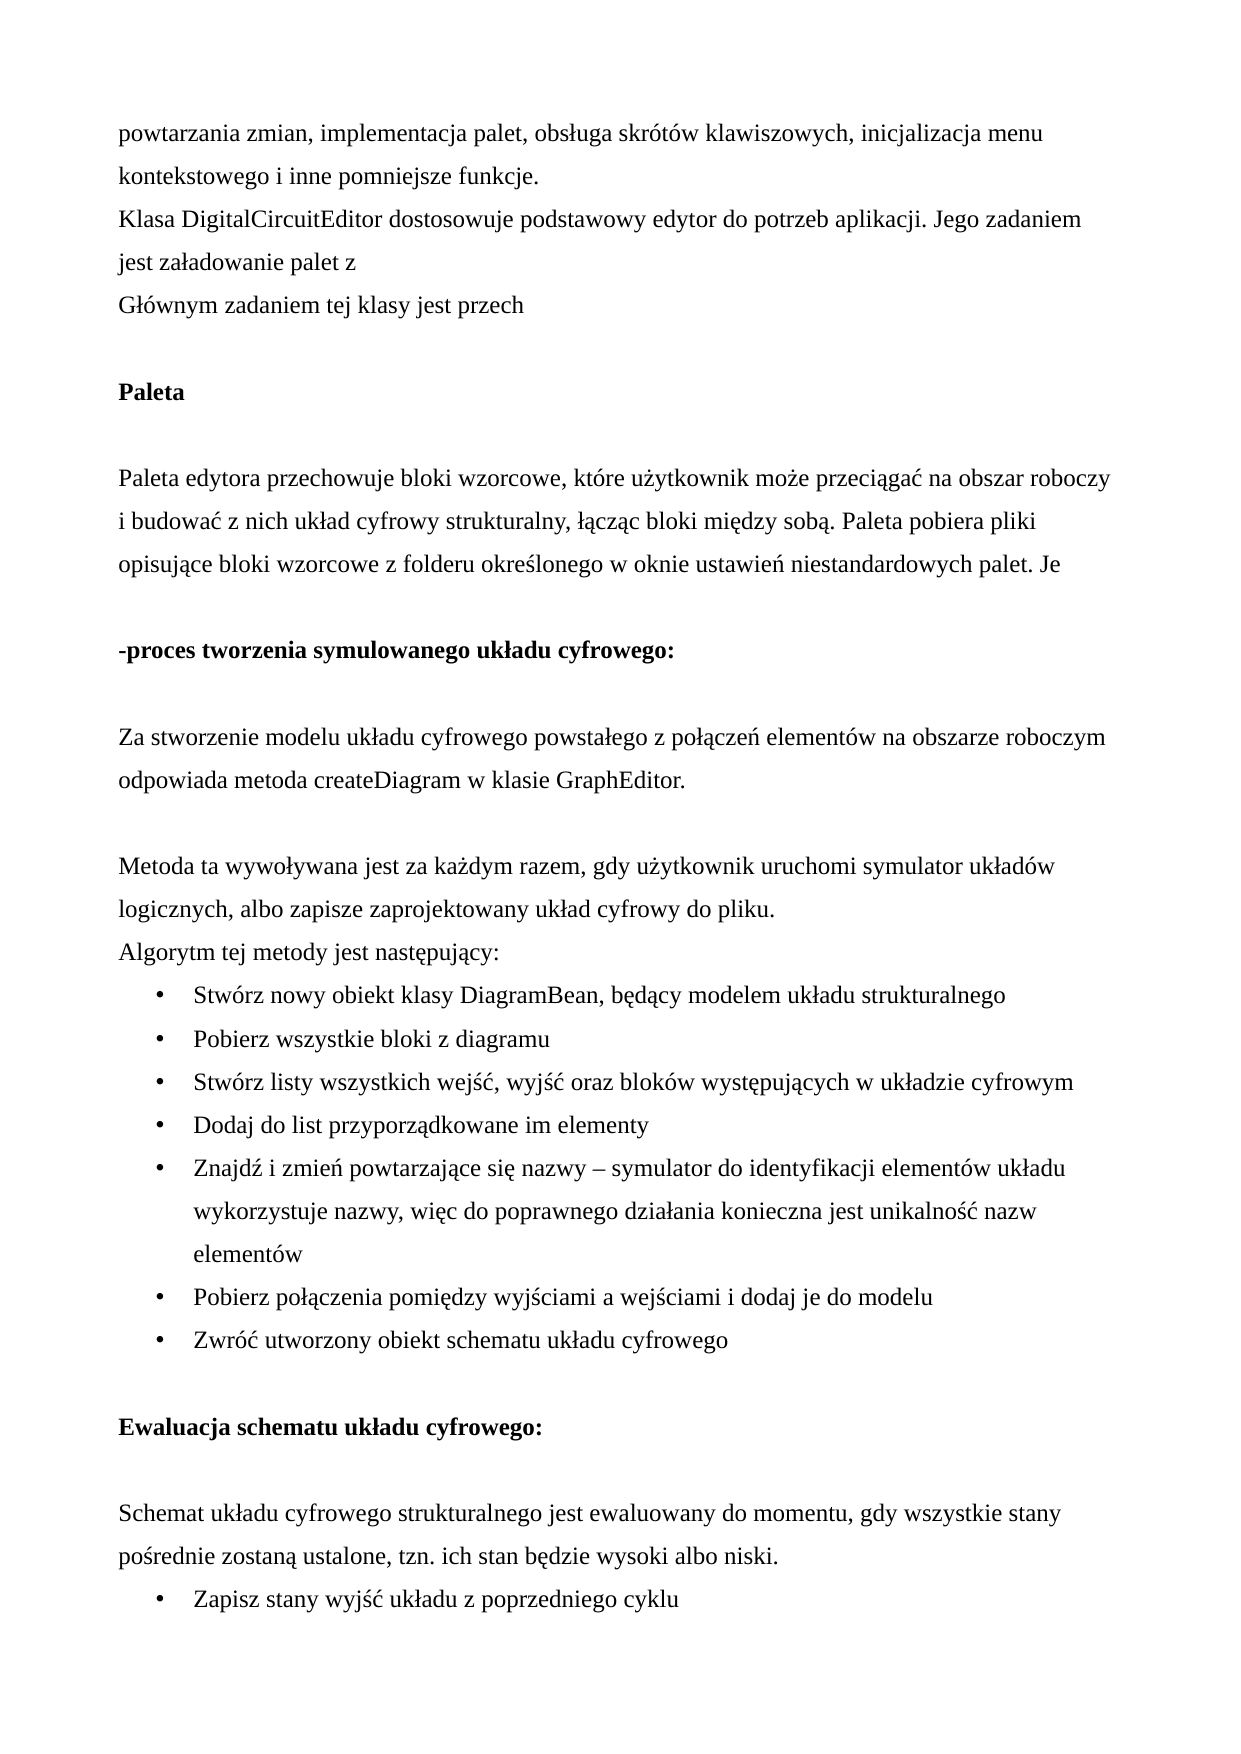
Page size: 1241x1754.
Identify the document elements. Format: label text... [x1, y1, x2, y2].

list Pobierz wszystkie bloki z diagramu [156, 1024, 1122, 1052]
text Algorytm tej metody jest następujący: [118, 937, 1122, 966]
list Stwórz nowy obiekt klasy DiagramBean, będący modelem układu strukturalnego [156, 981, 1122, 1009]
text -proces tworzenia symulowanego układu cyfrowego: [118, 636, 1122, 664]
list Dodaj do list przyporządkowane im elementy [156, 1110, 1122, 1139]
list Zwróć utworzony obiekt schematu układu cyfrowego [156, 1326, 1122, 1354]
text Klasa DigitalCircuitEditor dostosowuje podstawowy edytor do potrzeb aplikacji. Jego zadaniem jest załadowanie palet z [118, 204, 1122, 276]
text Głównym zadaniem tej klasy jest przech [118, 291, 1122, 319]
text Schemat układu cyfrowego strukturalnego jest ewaluowany do momentu, gdy wszystkie stany pośrednie zostaną ustalone, tzn. ich stan będzie wysoki albo niski. [118, 1498, 1122, 1570]
text Paleta [118, 377, 1122, 406]
text powtarzania zmian, implementacja palet, obsługa skrótów klawiszowych, inicjalizacja menu kontekstowego i inne pomniejsze funkcje. [118, 118, 1122, 190]
list Znajdź i zmień powtarzające się nazwy – symulator do identyfikacji elementów układu wykorzystuje nazwy, więc do poprawnego działania konieczna jest unikalność nazw elementów [156, 1153, 1122, 1268]
text Paleta edytora przechowuje bloki wzorcowe, które użytkownik może przeciągać na obszar roboczy i budować z nich układ cyfrowy strukturalny, łącząc bloki między sobą. Paleta pobiera pliki opisujące bloki wzorcowe z folderu określonego w oknie ustawień niestandardowych palet. Je [118, 463, 1122, 578]
text Ewaluacja schematu układu cyfrowego: [118, 1412, 1122, 1441]
list Stwórz listy wszystkich wejść, wyjść oraz bloków występujących w układzie cyfrowym [156, 1067, 1122, 1096]
list Pobierz połączenia pomiędzy wyjściami a wejściami i dodaj je do modelu [156, 1282, 1122, 1311]
text Metoda ta wywoływana jest za każdym razem, gdy użytkownik uruchomi symulator układów logicznych, albo zapisze zaprojektowany układ cyfrowy do pliku. [118, 851, 1122, 923]
list Zapisz stany wyjść układu z poprzedniego cyklu [156, 1584, 1122, 1613]
text Za stworzenie modelu układu cyfrowego powstałego z połączeń elementów na obszarze roboczym odpowiada metoda createDiagram w klasie GraphEditor. [118, 722, 1122, 794]
